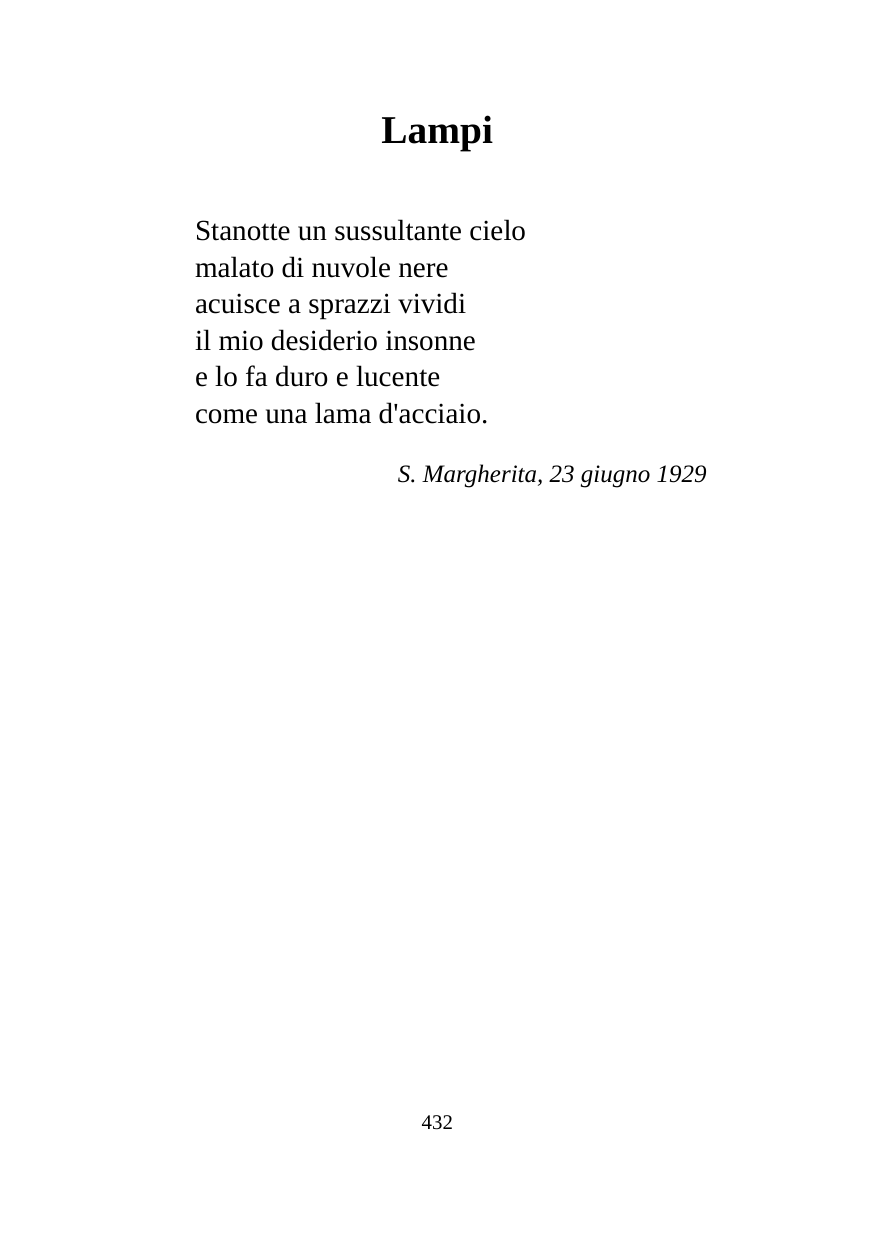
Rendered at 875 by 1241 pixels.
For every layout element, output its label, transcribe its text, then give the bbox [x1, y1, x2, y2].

text il mio desiderio insonne [195, 323, 768, 356]
text malato di nuvole nere [195, 250, 768, 283]
subtitle Lampi [106, 106, 768, 152]
text come una lama d'acciaio. [195, 396, 768, 429]
text Stanotte un sussultante cielo [195, 213, 768, 247]
text e lo fa duro e lucente [195, 359, 768, 393]
text acuisce a sprazzi vividi [195, 286, 768, 320]
text S. Margherita, 23 giugno 1929 [106, 459, 709, 488]
